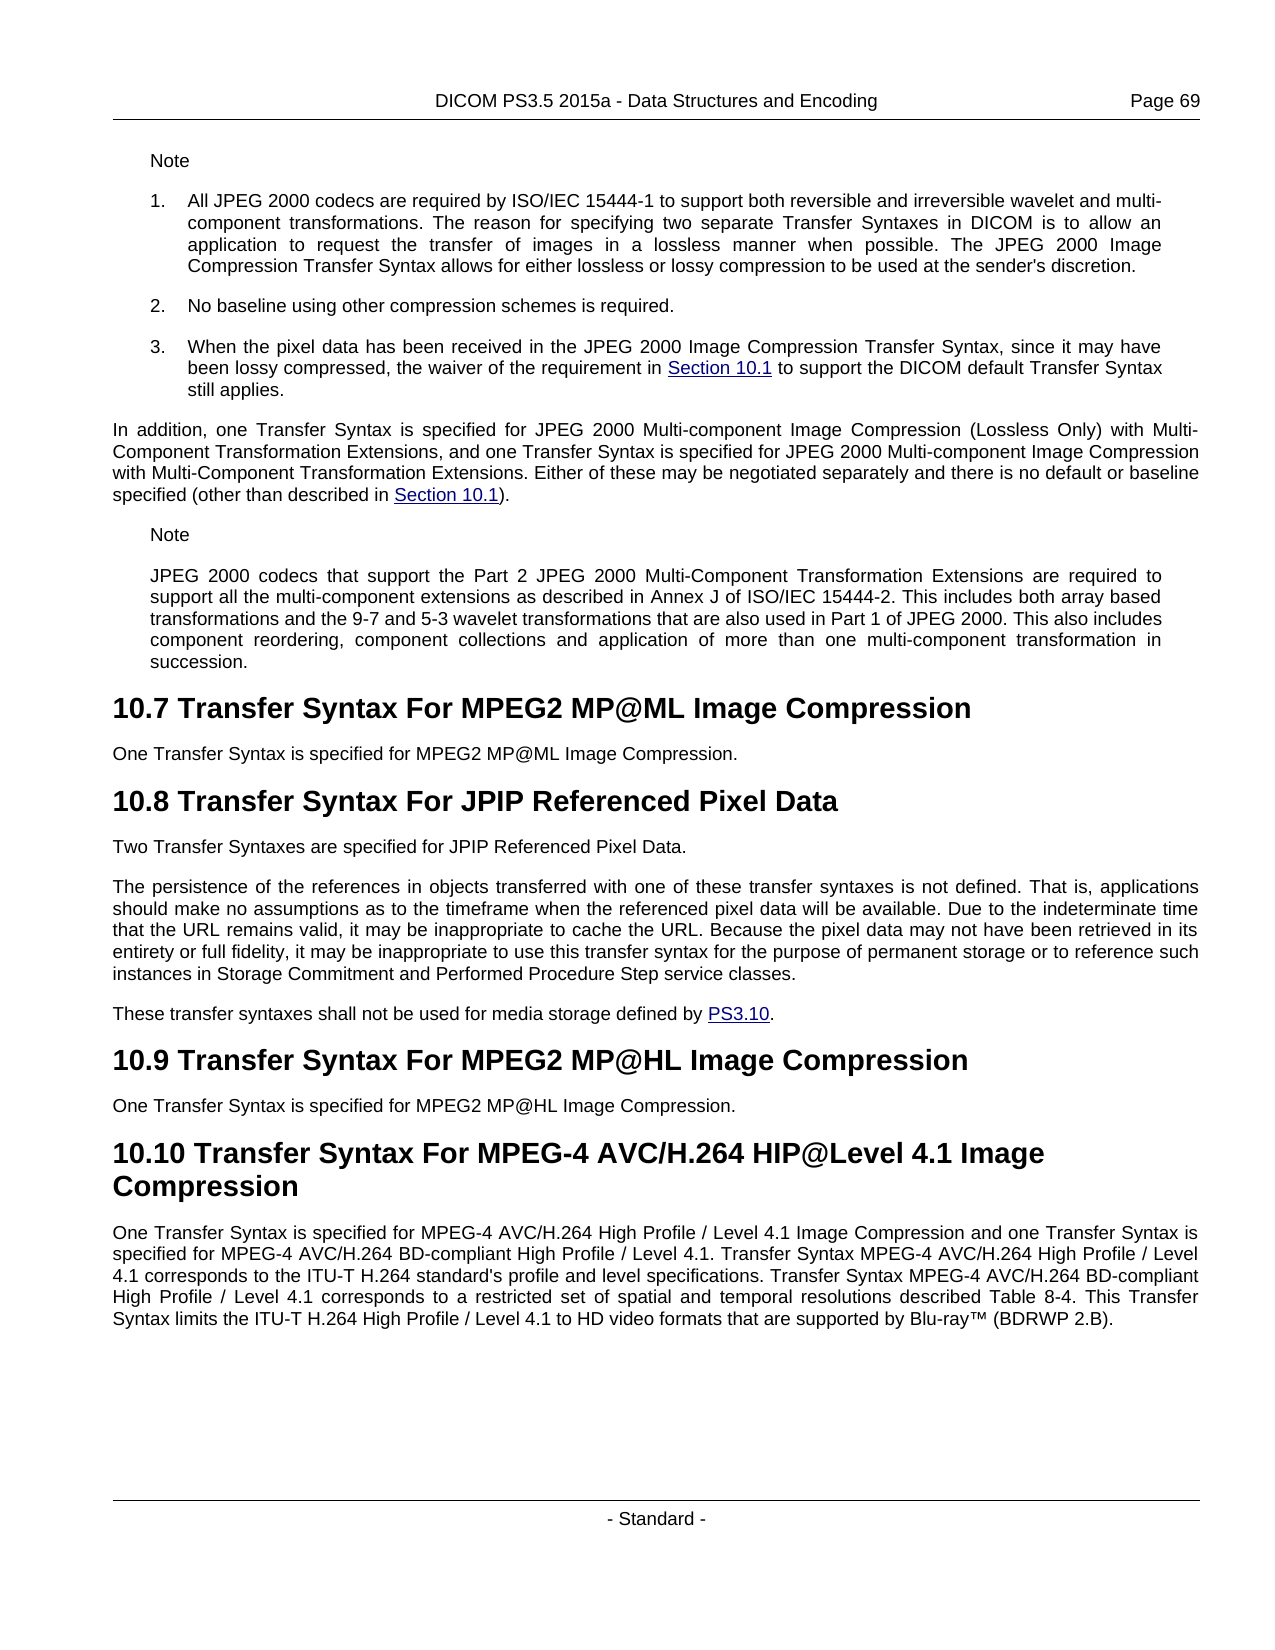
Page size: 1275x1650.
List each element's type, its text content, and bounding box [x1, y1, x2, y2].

text 10.7 Transfer Syntax For MPEG2 MP@ML Image Compression [112, 691, 1200, 724]
text One Transfer Syntax is specified for MPEG2 MP@HL Image Compression. [112, 1095, 1200, 1117]
list No baseline using other compression schemes is required. [150, 295, 1162, 317]
text JPEG 2000 codecs that support the Part 2 JPEG 2000 Multi-Component Transformation Extensions are required to support all the multi-component extensions as described in Annex J of ISO/IEC 15444-2. This includes both array based transformations and the 9-7 and 5-3 wavelet transformations that are also used in Part 1 of JPEG 2000. This also includes component reordering, component collections and application of more than one multi-component transformation in succession. [150, 564, 1162, 672]
text Note [150, 150, 1162, 172]
text 10.9 Transfer Syntax For MPEG2 MP@HL Image Compression [112, 1043, 1200, 1077]
text In addition, one Transfer Syntax is specified for JPEG 2000 Multi-component Image Compression (Lossless Only) with Multi-Component Transformation Extensions, and one Transfer Syntax is specified for JPEG 2000 Multi-component Image Compression with Multi-Component Transformation Extensions. Either of these may be negotiated separately and there is no default or baseline specified (other than described in Section 10.1). [112, 419, 1200, 505]
text 10.8 Transfer Syntax For JPIP Referenced Pixel Data [112, 783, 1200, 817]
text Note [150, 524, 1162, 546]
text The persistence of the references in objects transferred with one of these transfer syntaxes is not defined. That is, applications should make no assumptions as to the timeframe when the referenced pixel data will be available. Due to the indeterminate time that the URL remains valid, it may be inappropriate to cache the URL. Because the pixel data may not have been retrieved in its entirety or full fidelity, it may be inappropriate to use this transfer syntax for the purpose of permanent storage or to reference such instances in Storage Commitment and Performed Procedure Step service classes. [112, 876, 1200, 984]
text One Transfer Syntax is specified for MPEG2 MP@ML Image Compression. [112, 743, 1200, 765]
list All JPEG 2000 codecs are required by ISO/IEC 15444-1 to support both reversible and irreversible wavelet and multi-component transformations. The reason for specifying two separate Transfer Syntaxes in DICOM is to allow an application to request the transfer of images in a lossless manner when possible. The JPEG 2000 Image Compression Transfer Syntax allows for either lossless or lossy compression to be used at the sender's discretion. [150, 190, 1162, 277]
list When the pixel data has been received in the JPEG 2000 Image Compression Transfer Syntax, since it may have been lossy compressed, the waiver of the requirement in Section 10.1 to support the DICOM default Transfer Syntax still applies. [150, 336, 1162, 400]
text These transfer syntaxes shall not be used for media storage defined by PS3.10. [112, 1003, 1200, 1024]
text 10.10 Transfer Syntax For MPEG-4 AVC/H.264 HIP@Level 4.1 Image Compression [112, 1136, 1200, 1203]
text One Transfer Syntax is specified for MPEG-4 AVC/H.264 High Profile / Level 4.1 Image Compression and one Transfer Syntax is specified for MPEG-4 AVC/H.264 BD-compliant High Profile / Level 4.1. Transfer Syntax MPEG-4 AVC/H.264 High Profile / Level 4.1 corresponds to the ITU-T H.264 standard's profile and level specifications. Transfer Syntax MPEG-4 AVC/H.264 BD-compliant High Profile / Level 4.1 corresponds to a restricted set of spatial and temporal resolutions described Table 8-4. This Transfer Syntax limits the ITU-T H.264 High Profile / Level 4.1 to HD video formats that are supported by Blu-ray™ (BDRWP 2.B). [112, 1221, 1200, 1329]
text Two Transfer Syntaxes are specified for JPIP Referenced Pixel Data. [112, 836, 1200, 857]
